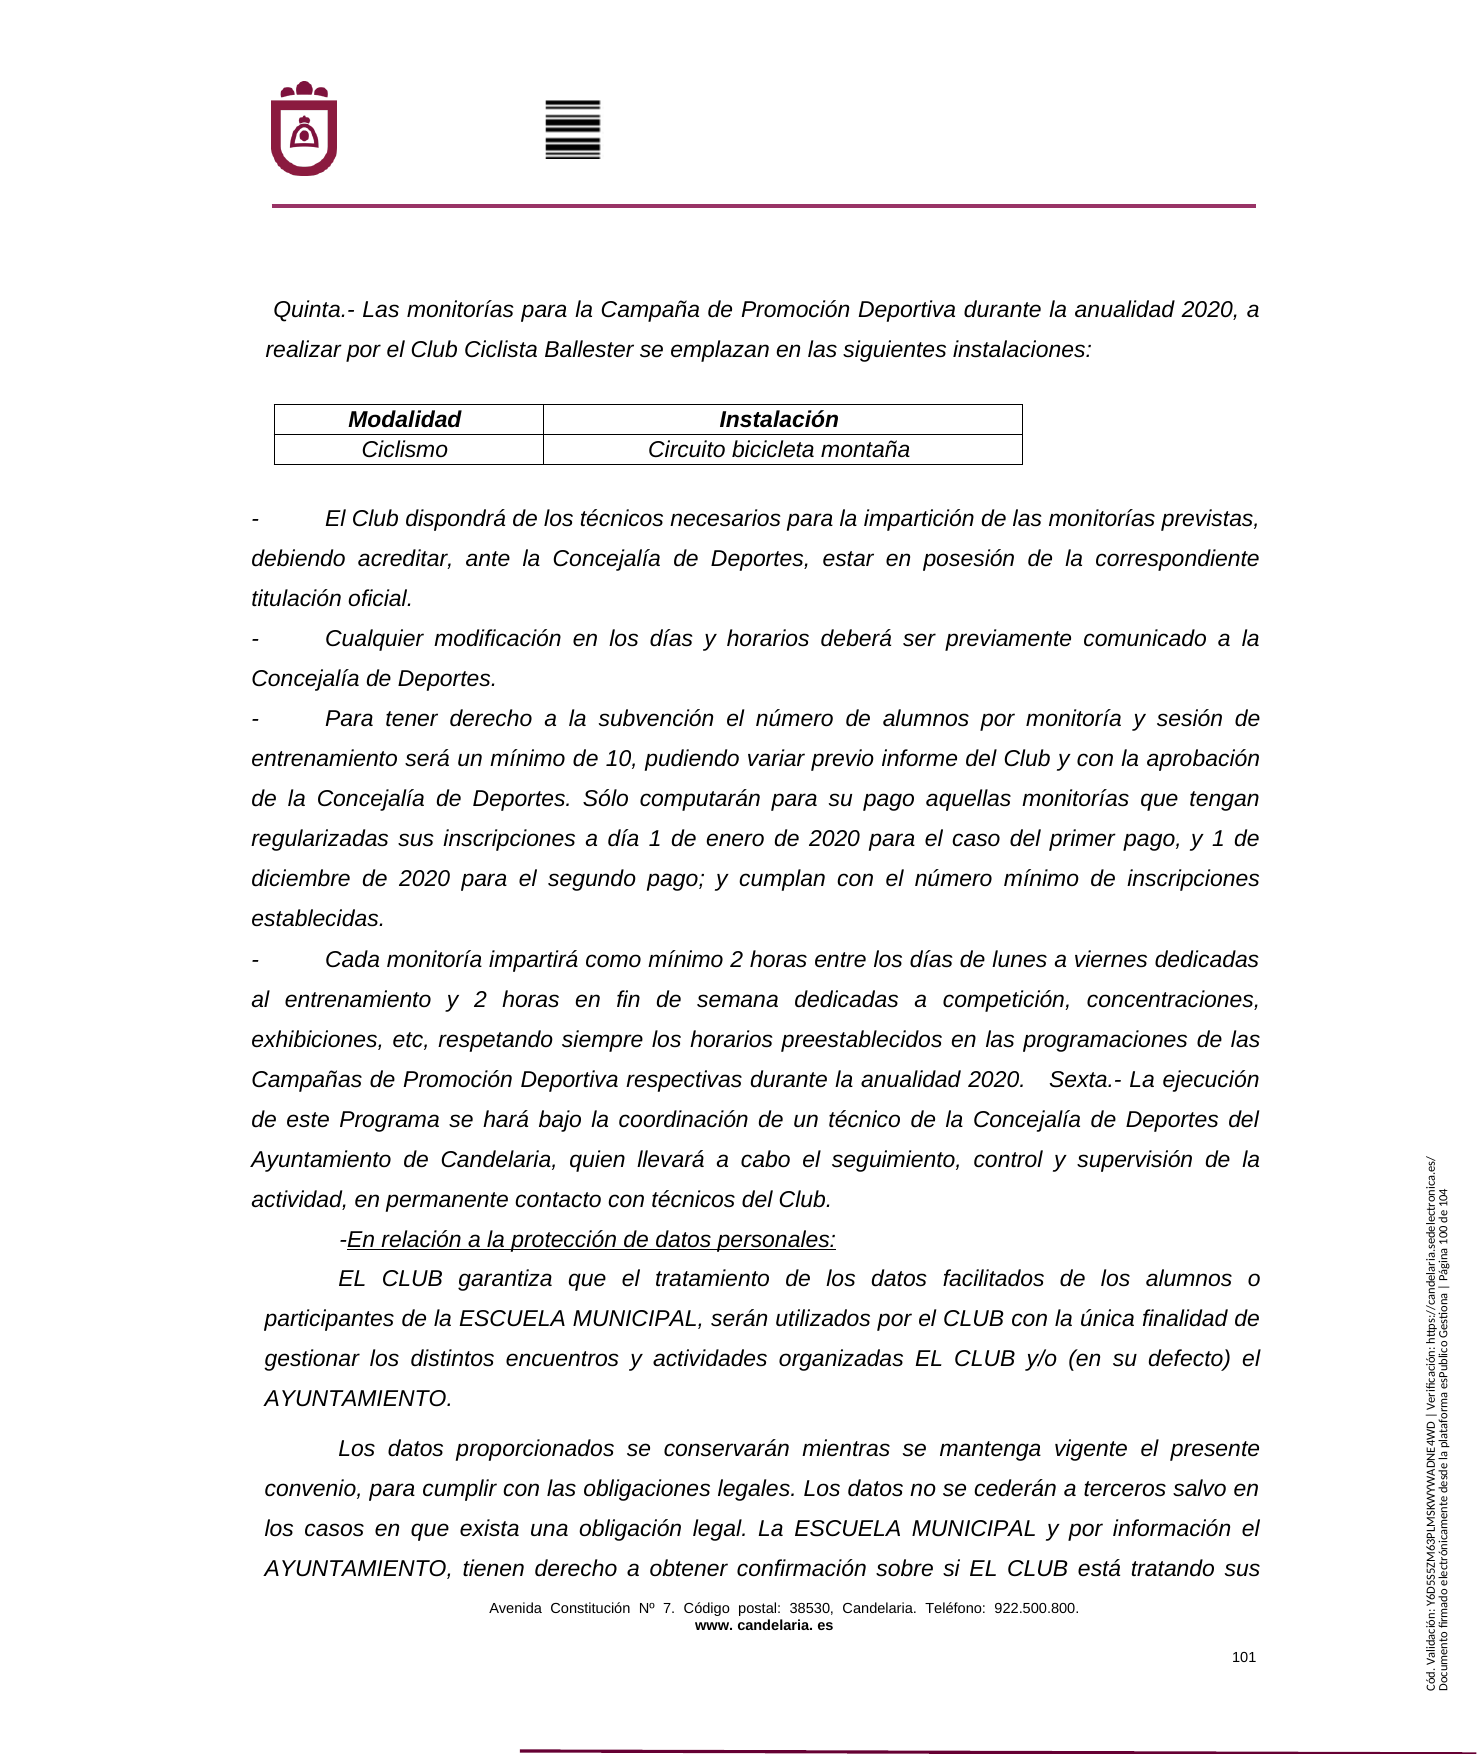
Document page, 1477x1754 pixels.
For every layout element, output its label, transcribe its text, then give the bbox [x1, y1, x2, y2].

text -En relación a la protección de datos personales: [339, 1226, 1269, 1253]
text Los datos proporcionados se conservarán mientras se mantenga vigente el presente convenio, para cumplir con las obligaciones legales. Los datos no se cederán a terceros salvo en los casos en que exista una obligación legal. La ESCUELA MUNICIPAL y por información el AYUNTAMIENTO, tienen derecho a obtener confirmación sobre si EL CLUB está tratando sus [264, 1435, 1263, 1582]
text Quinta.- Las monitorías para la Campaña de Promoción Deportiva durante la anualidad 2020, a realizar por el Club Ciclista Ballester se emplazan en las siguientes instalaciones: [265, 296, 1263, 362]
text EL CLUB garantiza que el tratamiento de los datos facilitados de los alumnos o participantes de la ESCUELA MUNICIPAL, serán utilizados por el CLUB con la única finalidad de gestionar los distintos encuentros y actividades organizadas EL CLUB y/o (en su defecto) el AYUNTAMIENTO. [264, 1265, 1263, 1412]
table_cell Circuito bicicleta montaña [544, 435, 1022, 464]
list El Club dispondrá de los técnicos necesarios para la impartición de las monitorías previstas, debiendo acreditar, ante la Concejalía de Deportes, estar en posesión de la correspondiente titulación oficial. [251, 504, 1263, 611]
list Para tener derecho a la subvención el número de alumnos por monitoría y sesión de entrenamiento será un mínimo de 10, pudiendo variar previo informe del Club y con la aprobación de la Concejalía de Deportes. Sólo computarán para su pago aquellas monitorías que tengan regularizadas sus inscripciones a día 1 de enero de 2020 para el caso del primer pago, y 1 de diciembre de 2020 para el segundo pago; y cumplan con el número mínimo de inscripciones establecidas. [251, 705, 1263, 932]
list Cada monitoría impartirá como mínimo 2 horas entre los días de lunes a viernes dedicadas al entrenamiento y 2 horas en fin de semana dedicadas a competición, concentraciones, exhibiciones, etc, respetando siempre los horarios preestablecidos en las programaciones de las Campañas de Promoción Deportiva respectivas durante la anualidad 2020. Sexta.- La ejecución de este Programa se hará bajo la coordinación de un técnico de la Concejalía de Deportes del Ayuntamiento de Candelaria, quien llevará a cabo el seguimiento, control y supervisión de la actividad, en permanente contacto con técnicos del Club. [251, 946, 1263, 1212]
list Cualquier modificación en los días y horarios deberá ser previamente comunicado a la Concejalía de Deportes. [251, 625, 1263, 691]
table_header Instalación [544, 405, 1022, 434]
table_cell Ciclismo [275, 435, 543, 464]
table_header Modalidad [275, 405, 543, 434]
